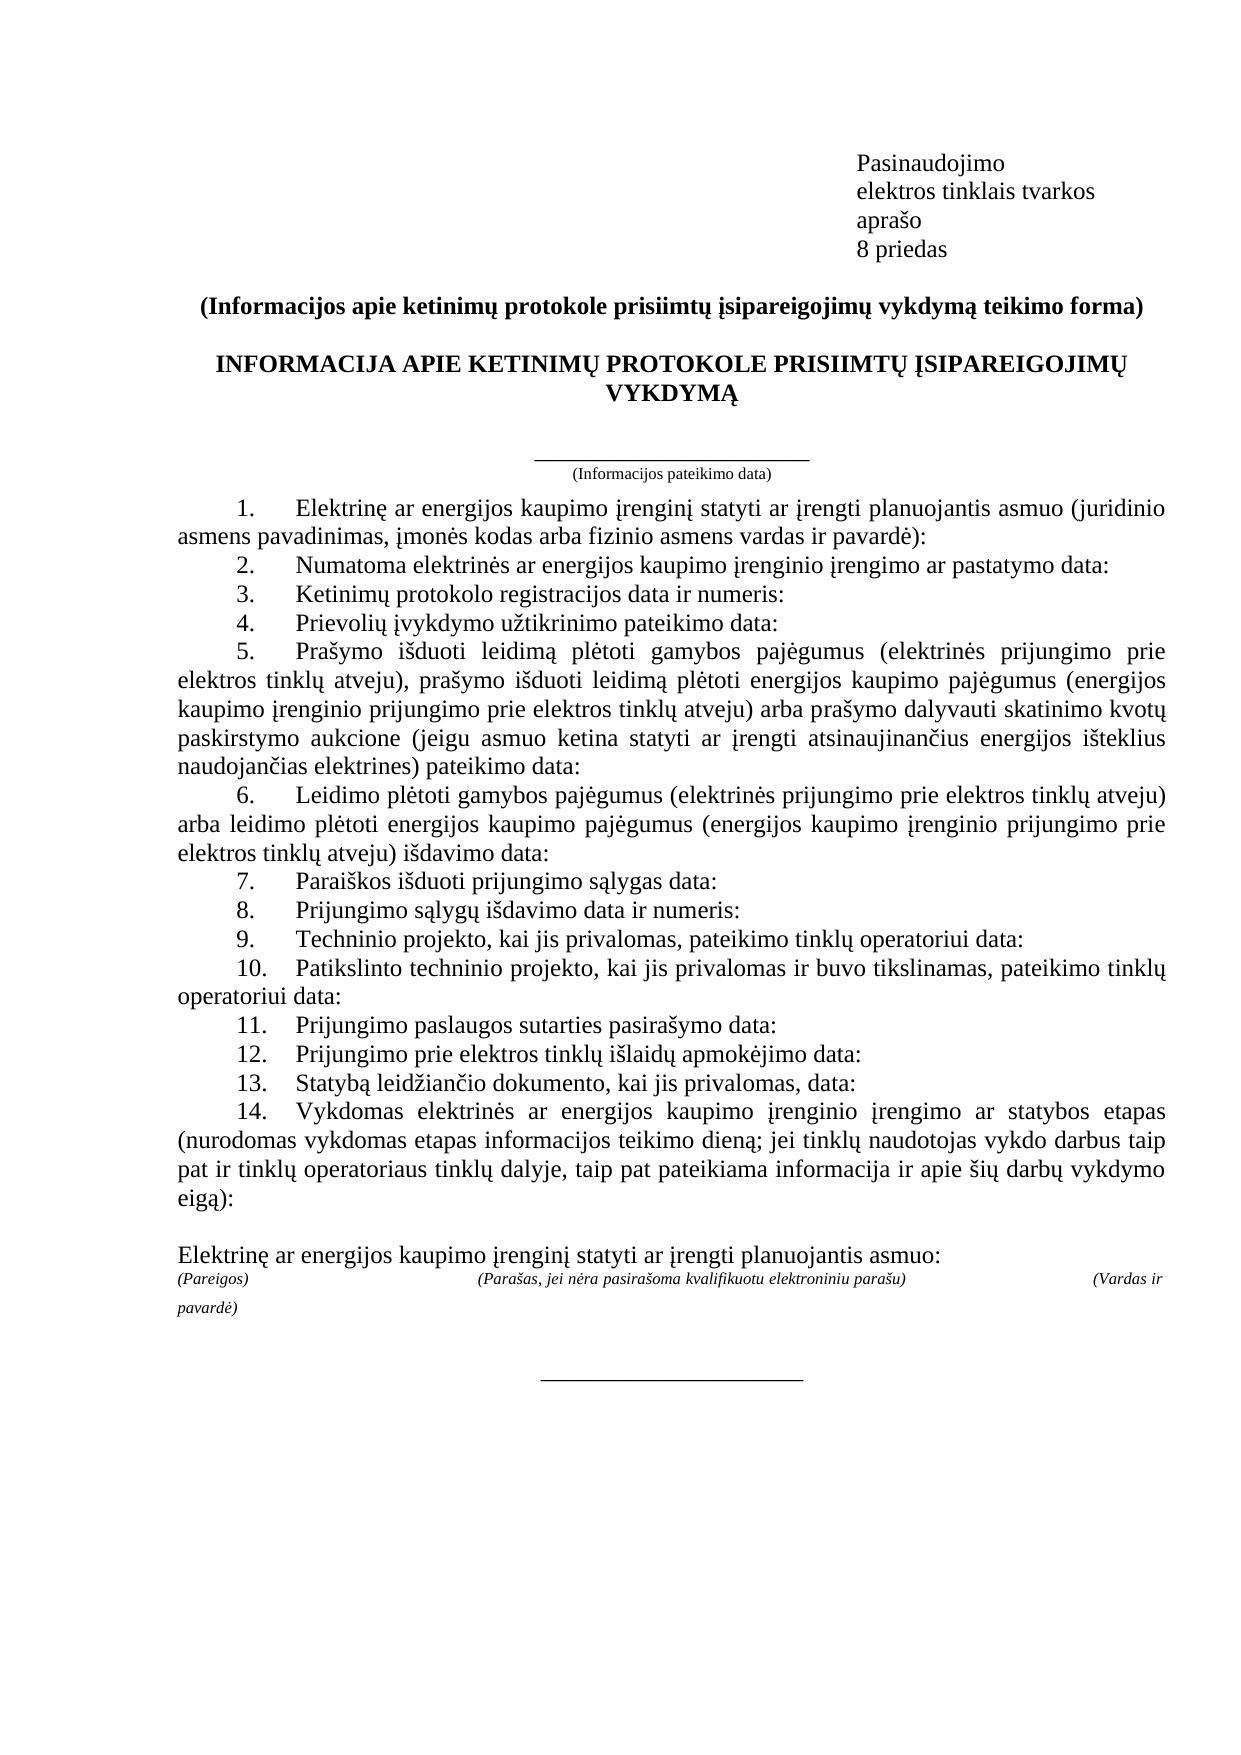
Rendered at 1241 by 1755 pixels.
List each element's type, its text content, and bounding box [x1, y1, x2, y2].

text 14. Vykdomas elektrinės ar energijos kaupimo įrenginio įrengimo ar statybos etapas (nurodomas vykdomas etapas informacijos teikimo dieną; jei tinklų naudotojas vykdo darbus taip pat ir tinklų operatoriaus tinklų dalyje, taip pat pateikiama informacija ir apie šių darbų vykdymo eigą): [177, 1096, 1167, 1211]
subtitle (Informacijos apie ketinimų protokole prisiimtų įsipareigojimų vykdymą teikimo forma) [177, 291, 1167, 320]
text 9. Techninio projekto, kai jis privalomas, pateikimo tinklų operatoriui data: [177, 924, 1167, 953]
text 5. Prašymo išduoti leidimą plėtoti gamybos pajėgumus (elektrinės prijungimo prie elektros tinklų atveju), prašymo išduoti leidimą plėtoti energijos kaupimo pajėgumus (energijos kaupimo įrenginio prijungimo prie elektros tinklų atveju) arba prašymo dalyvauti skatinimo kvotų paskirstymo aukcione (jeigu asmuo ketina statyti ar įrengti atsinaujinančius energijos išteklius naudojančias elektrines) pateikimo data: [177, 636, 1167, 780]
text Elektrinę ar energijos kaupimo įrenginį statyti ar įrengti planuojantis asmuo: [177, 1240, 1167, 1269]
text _____________________ [177, 1355, 1167, 1384]
text ______________________ [177, 435, 1167, 464]
text 3. Ketinimų protokolo registracijos data ir numeris: [177, 579, 1167, 608]
text 13. Statybą leidžiančio dokumento, kai jis privalomas, data: [177, 1068, 1167, 1096]
text 6. Leidimo plėtoti gamybos pajėgumus (elektrinės prijungimo prie elektros tinklų atveju) arba leidimo plėtoti energijos kaupimo pajėgumus (energijos kaupimo įrenginio prijungimo prie elektros tinklų atveju) išdavimo data: [177, 780, 1167, 866]
text 4. Prievolių įvykdymo užtikrinimo pateikimo data: [177, 608, 1167, 636]
text elektros tinklais tvarkos [856, 176, 1167, 205]
text (Informacijos pateikimo data) [177, 464, 1167, 493]
text Pasinaudojimo [856, 148, 1167, 176]
text (Pareigos) (Parašas, jei nėra pasirašoma kvalifikuotu elektroniniu parašu) (Vardas ir pavardė) [177, 1269, 1167, 1326]
text 12. Prijungimo prie elektros tinklų išlaidų apmokėjimo data: [177, 1039, 1167, 1068]
text 10. Patikslinto techninio projekto, kai jis privalomas ir buvo tikslinamas, pateikimo tinklų operatoriui data: [177, 953, 1167, 1010]
text 11. Prijungimo paslaugos sutarties pasirašymo data: [177, 1010, 1167, 1039]
text 2. Numatoma elektrinės ar energijos kaupimo įrenginio įrengimo ar pastatymo data: [177, 550, 1167, 579]
text 8 priedas [856, 234, 1167, 263]
text aprašo [856, 205, 1167, 234]
subtitle INFORMACIJA APIE KETINIMŲ PROTOKOLE PRISIIMTŲ ĮSIPAREIGOJIMŲ VYKDYMĄ [177, 349, 1167, 406]
text 7. Paraiškos išduoti prijungimo sąlygas data: [177, 866, 1167, 895]
text 8. Prijungimo sąlygų išdavimo data ir numeris: [177, 895, 1167, 924]
text 1. Elektrinę ar energijos kaupimo įrenginį statyti ar įrengti planuojantis asmuo (juridinio asmens pavadinimas, įmonės kodas arba fizinio asmens vardas ir pavardė): [177, 493, 1167, 550]
